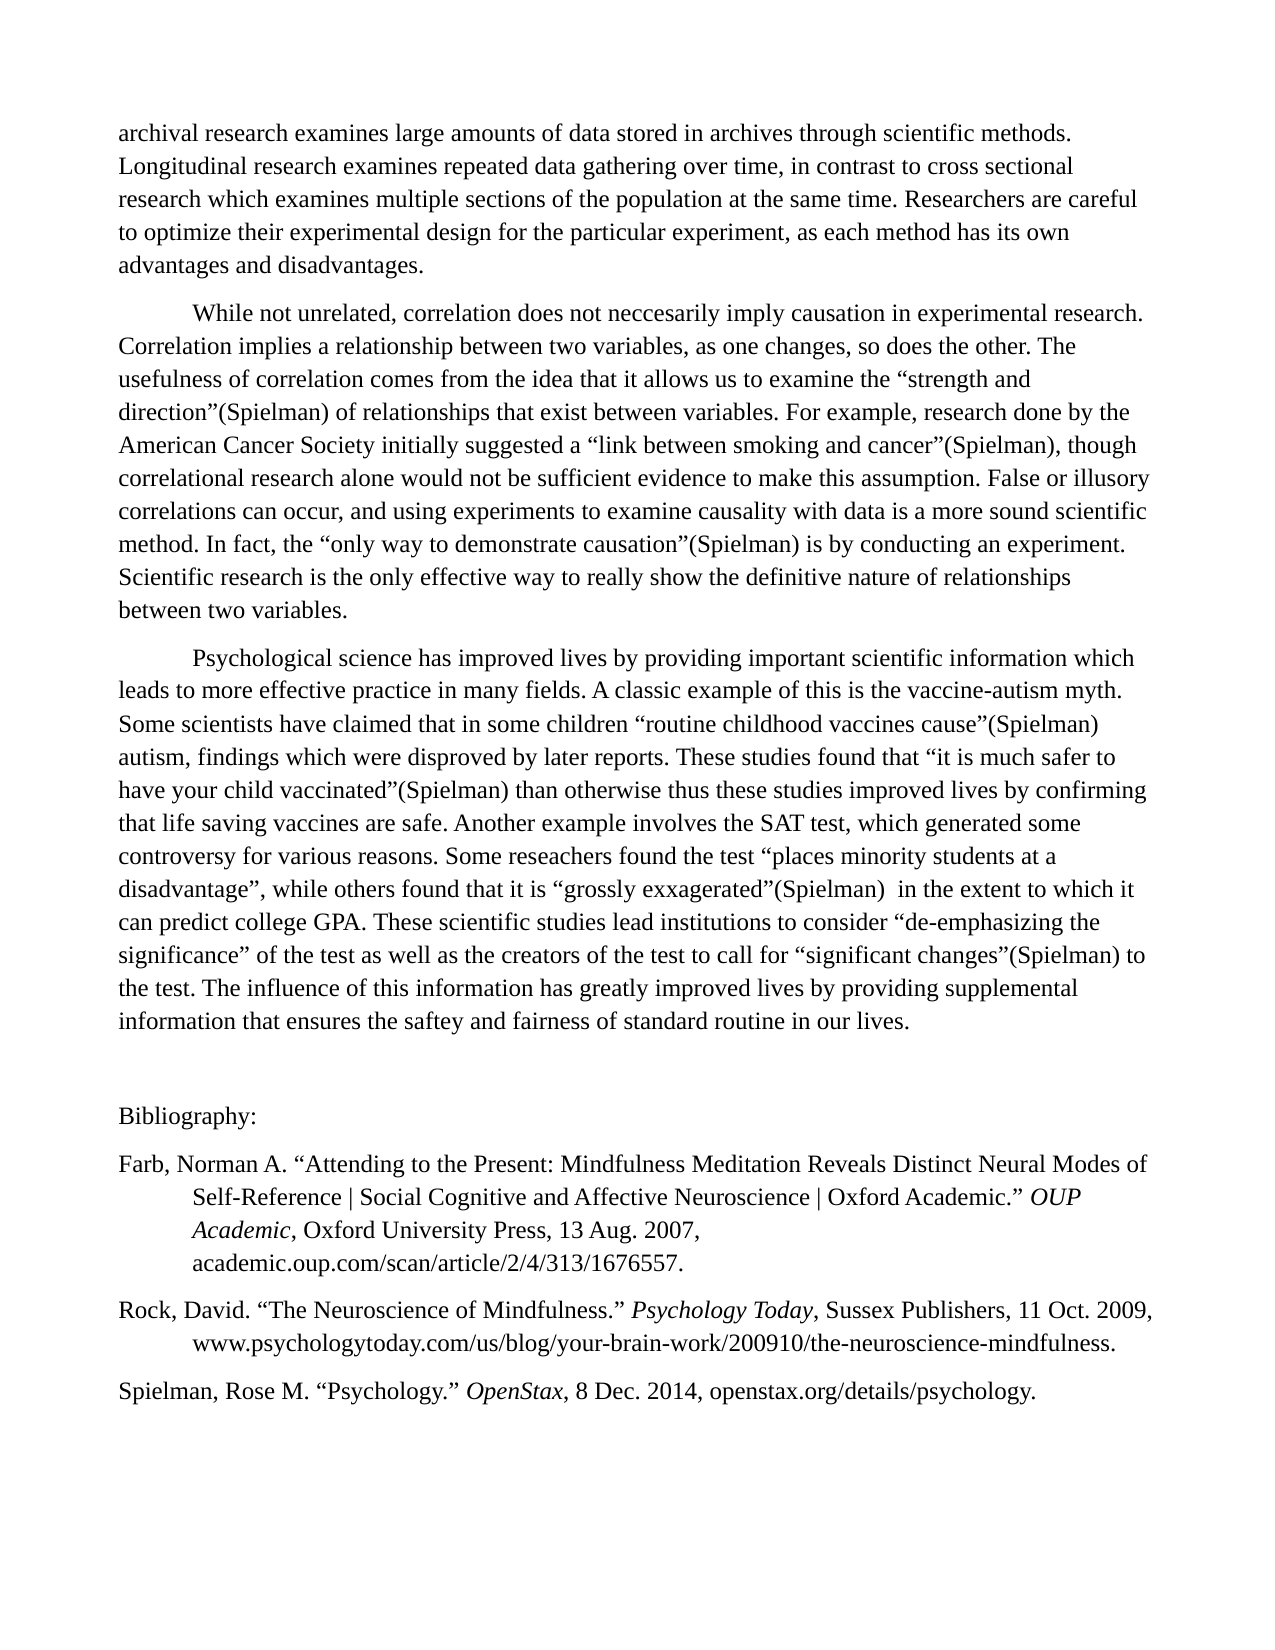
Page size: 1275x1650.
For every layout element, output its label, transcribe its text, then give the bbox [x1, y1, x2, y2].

text Spielman, Rose M. “Psychology.” OpenStax, 8 Dec. 2014, openstax.org/details/psychology. [118, 1376, 1157, 1405]
text Bibliography: [118, 1101, 1157, 1130]
text Psychological science has improved lives by providing important scientific information which leads to more effective practice in many fields. A classic example of this is the vaccine-autism myth. Some scientists have claimed that in some children “routine childhood vaccines cause”(Spielman) autism, findings which were disproved by later reports. These studies found that “it is much safer to have your child vaccinated”(Spielman) than otherwise thus these studies improved lives by confirming that life saving vaccines are safe. Another example involves the SAT test, which generated some controversy for various reasons. Some reseachers found the test “places minority students at a disadvantage”, while others found that it is “grossly exxagerated”(Spielman) in the extent to which it can predict college GPA. These scientific studies lead institutions to consider “de-emphasizing the significance” of the test as well as the creators of the test to call for “significant changes”(Spielman) to the test. The influence of this information has greatly improved lives by providing supplemental information that ensures the saftey and fairness of standard routine in our lives. [118, 643, 1157, 1034]
text Rock, David. “The Neuroscience of Mindfulness.” Psychology Today, Sussex Publishers, 11 Oct. 2009, www.psychologytoday.com/us/blog/your-brain-work/200910/the-neuroscience-mindfulness. [118, 1295, 1157, 1357]
text Farb, Norman A. “Attending to the Present: Mindfulness Meditation Reveals Distinct Neural Modes of Self-Reference | Social Cognitive and Affective Neuroscience | Oxford Academic.” OUP Academic, Oxford University Press, 13 Aug. 2007, academic.oup.com/scan/article/2/4/313/1676557. [118, 1149, 1157, 1276]
text archival research examines large amounts of data stored in archives through scientific methods. Longitudinal research examines repeated data gathering over time, in contrast to cross sectional research which examines multiple sections of the population at the same time. Researchers are careful to optimize their experimental design for the particular experiment, as each method has its own advantages and disadvantages. [118, 118, 1157, 279]
text While not unrelated, correlation does not neccesarily imply causation in experimental research. Correlation implies a relationship between two variables, as one changes, so does the other. The usefulness of correlation comes from the idea that it allows us to examine the “strength and direction”(Spielman) of relationships that exist between variables. For example, research done by the American Cancer Society initially suggested a “link between smoking and cancer”(Spielman), though correlational research alone would not be sufficient evidence to make this assumption. False or illusory correlations can occur, and using experiments to examine causality with data is a more sound scientific method. In fact, the “only way to demonstrate causation”(Spielman) is by conducting an experiment. Scientific research is the only effective way to really show the definitive nature of relationships between two variables. [118, 298, 1157, 624]
